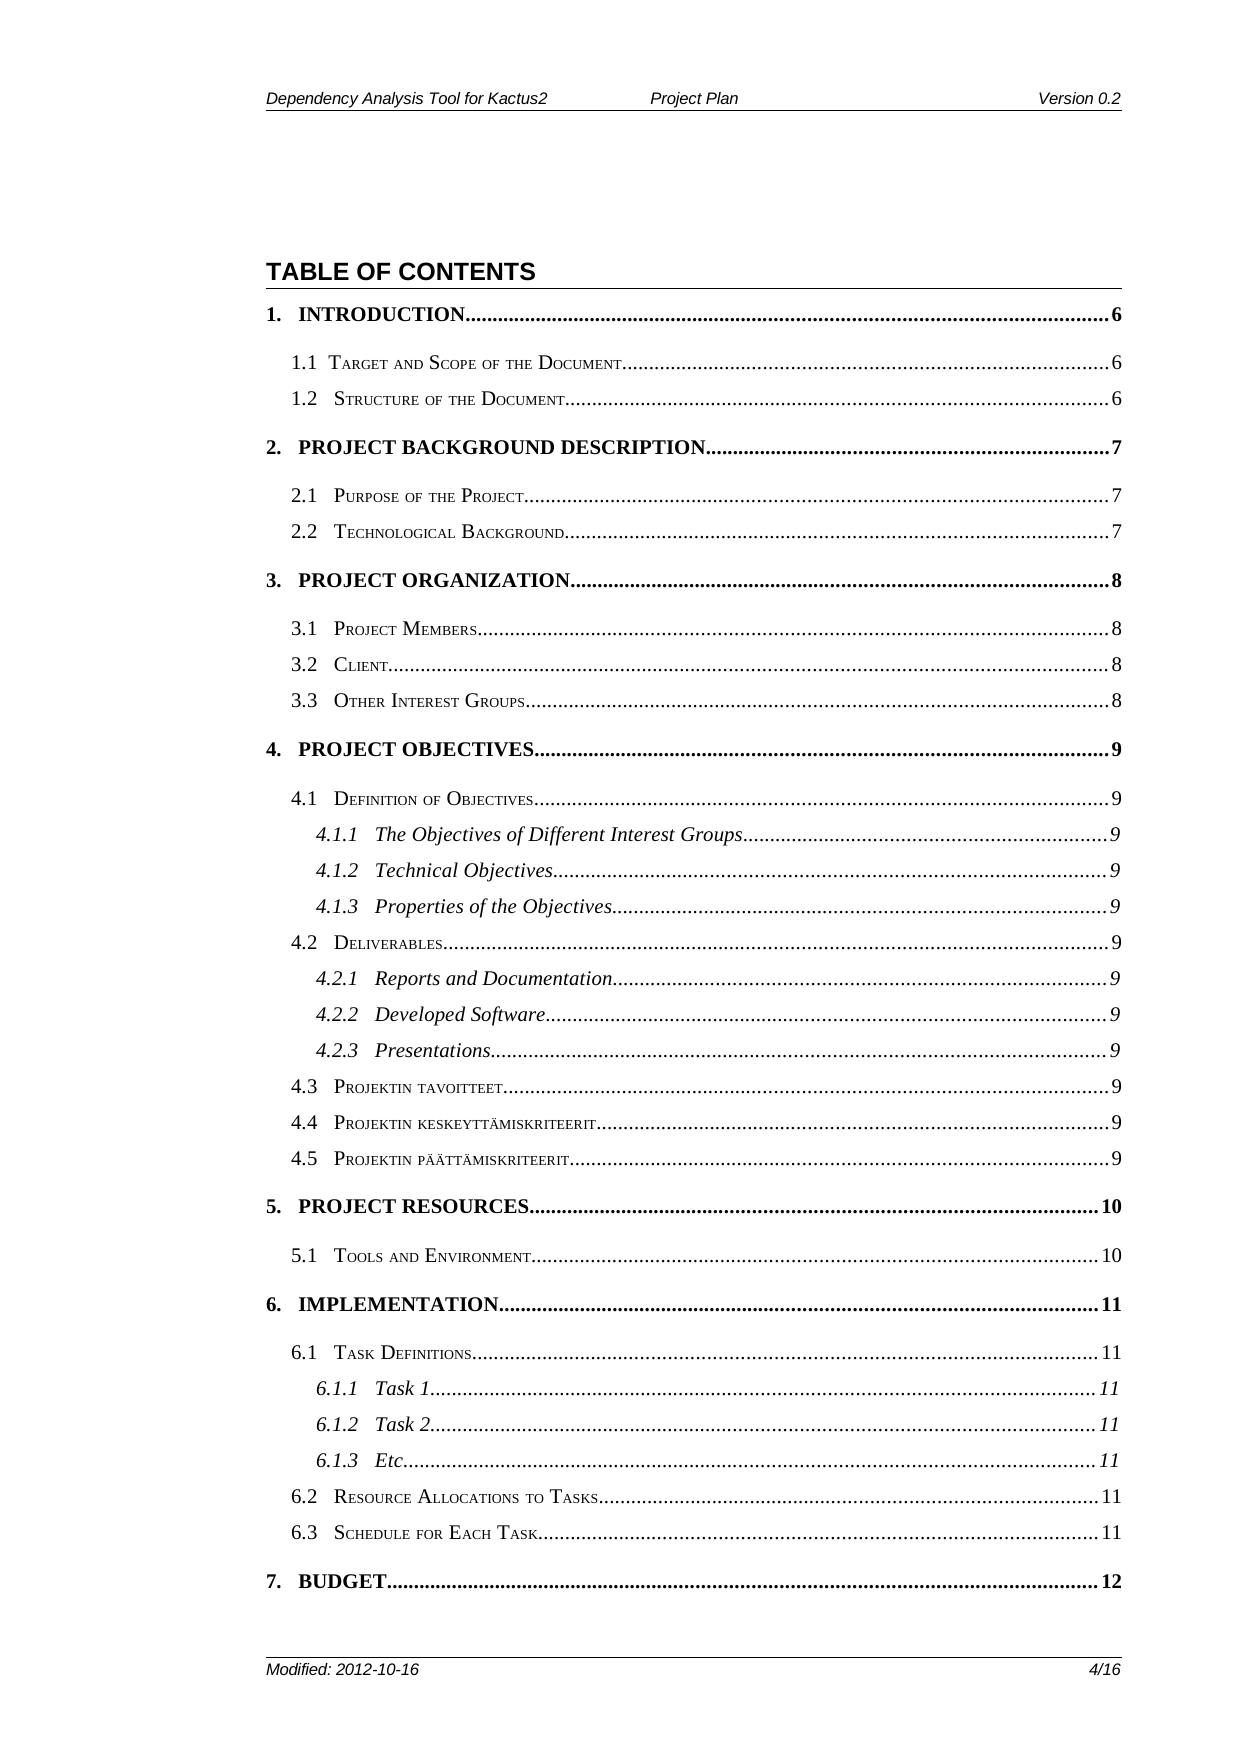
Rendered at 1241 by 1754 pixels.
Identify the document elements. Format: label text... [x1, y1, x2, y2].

text 3. Project Organization 8 [266, 568, 1122, 592]
text 5.1 Tools and Environment 10 [291, 1243, 1122, 1267]
text 4.5 Projektin päättämiskriteerit 9 [291, 1146, 1122, 1170]
text 4.2.3 Presentations 9 [316, 1038, 1122, 1062]
text 3.3 Other Interest Groups 8 [291, 688, 1122, 712]
text 2.2 Technological Background 7 [291, 519, 1122, 543]
text 1. Introduction 6 [266, 301, 1122, 326]
text 2.1 Purpose of the Project 7 [291, 483, 1122, 507]
text 4.1.1 The Objectives of Different Interest Groups 9 [316, 821, 1122, 846]
text 4.2.2 Developed Software 9 [316, 1002, 1122, 1026]
text 1.1 Target and Scope of the Document 6 [291, 350, 1122, 374]
text 3.2 Client 8 [291, 652, 1122, 676]
text 6.1.3 Etc. 11 [316, 1448, 1122, 1472]
text 1.2 Structure of the Document 6 [291, 386, 1122, 410]
text 6.2 Resource Allocations to Tasks 11 [291, 1484, 1122, 1508]
text 6.1.1 Task 1 11 [316, 1376, 1122, 1400]
text 7. Budget 12 [266, 1569, 1122, 1593]
text 4. Project Objectives 9 [266, 737, 1122, 761]
text 4.1 Definition of Objectives 9 [291, 785, 1122, 809]
text 4.2 Deliverables 9 [291, 929, 1122, 954]
text 4.3 Projektin tavoitteet 9 [291, 1074, 1122, 1098]
text 2. Project Background Description 7 [266, 434, 1122, 459]
text 3.1 Project Members 8 [291, 616, 1122, 640]
text 4.1.2 Technical Objectives 9 [316, 857, 1122, 882]
text 4.2.1 Reports and Documentation 9 [316, 966, 1122, 990]
text 4.4 Projektin keskeyttämiskriteerit 9 [291, 1110, 1122, 1134]
text 6.1 Task Definitions 11 [291, 1340, 1122, 1364]
text 5. Project Resources 10 [266, 1194, 1122, 1218]
text 6.3 Schedule for Each Task 11 [291, 1520, 1122, 1544]
text 6. Implementation 11 [266, 1291, 1122, 1316]
text 6.1.2 Task 2 11 [316, 1412, 1122, 1436]
text 4.1.3 Properties of the Objectives 9 [316, 893, 1122, 918]
list Table of Contents [266, 257, 1122, 288]
